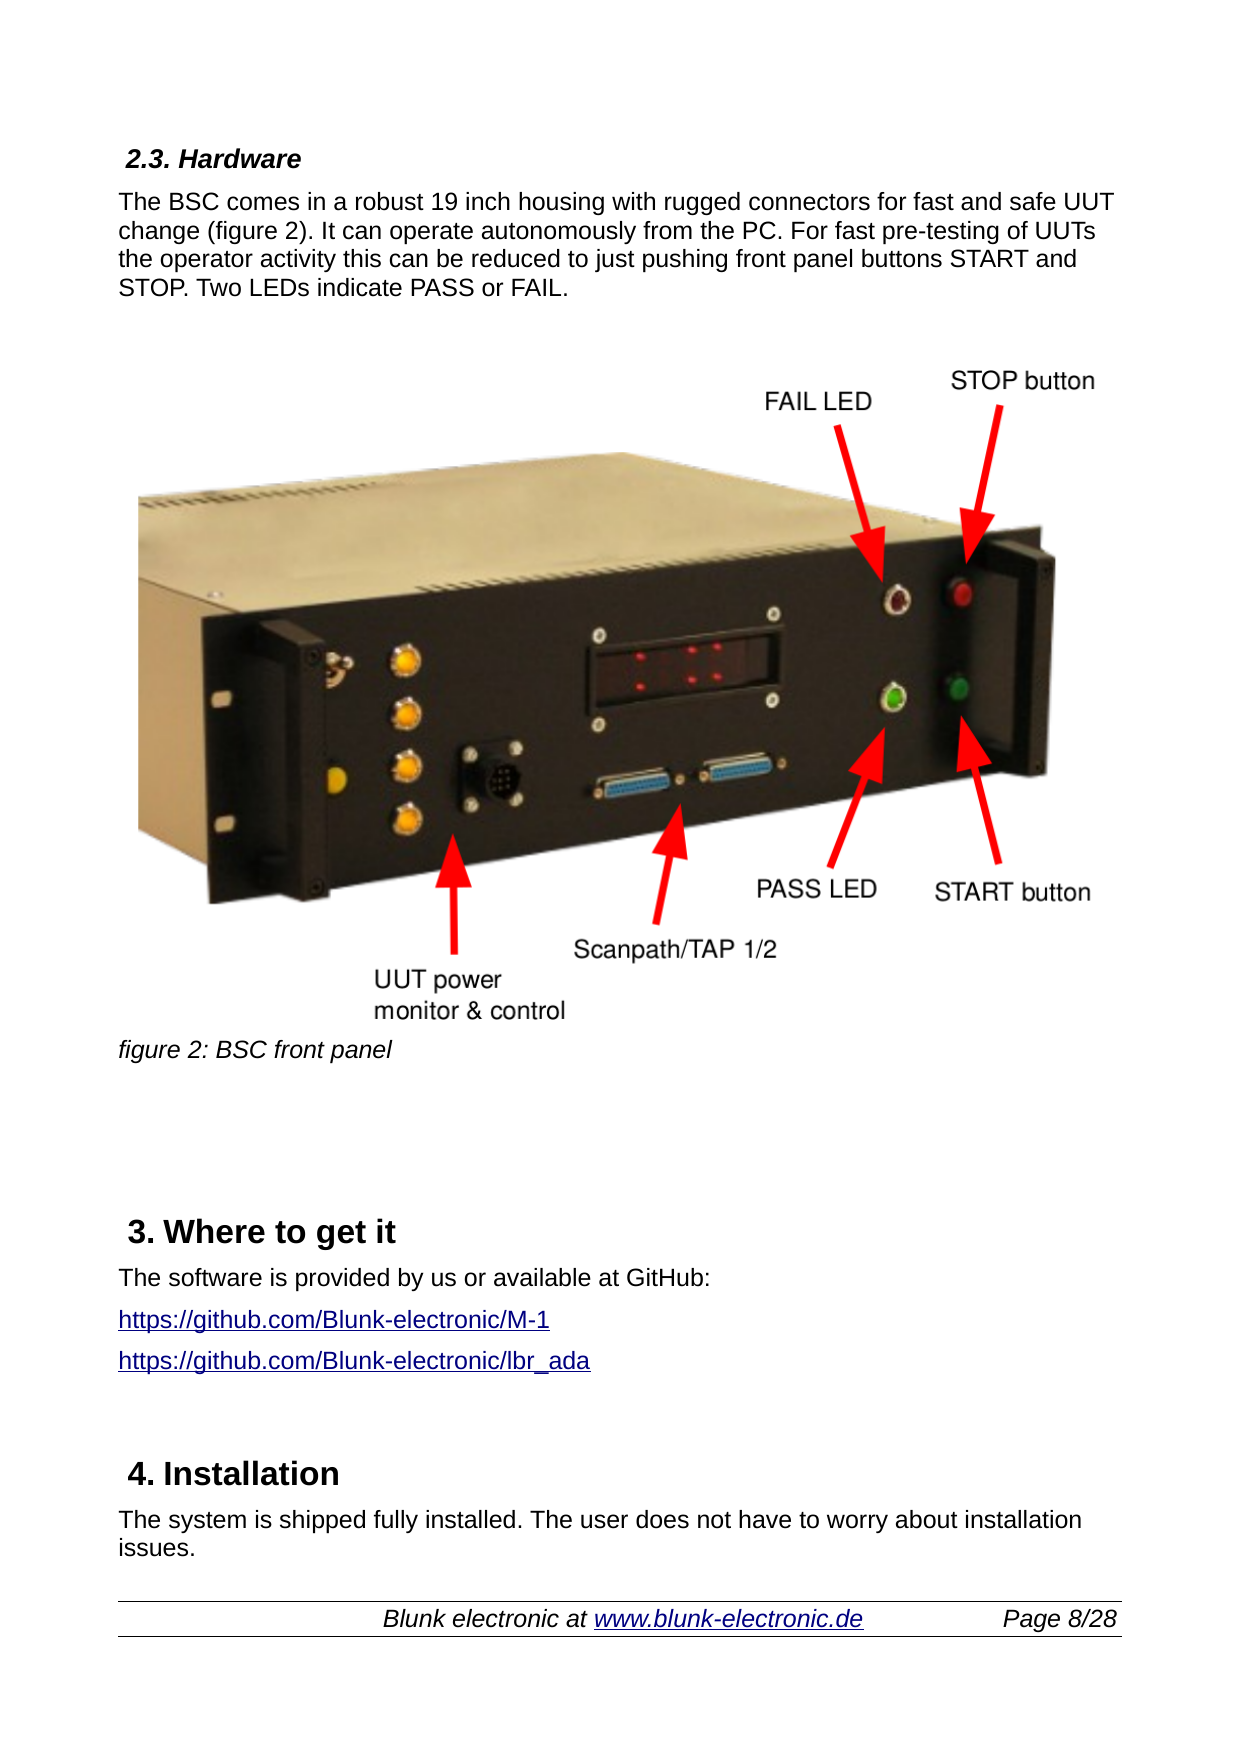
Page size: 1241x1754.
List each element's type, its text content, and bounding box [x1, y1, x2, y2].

subtitle Where to get it [118, 1212, 1122, 1251]
text https://github.com/Blunk-electronic/lbr_ada [118, 1346, 1122, 1375]
subtitle Hardware [118, 143, 1122, 174]
text The system is shipped fully installed. The user does not have to worry about installation issues. [118, 1504, 1122, 1562]
subtitle Installation [118, 1453, 1122, 1492]
text https://github.com/Blunk-electronic/M-1 [118, 1305, 1122, 1333]
text The BSC comes in a robust 19 inch housing with rugged connectors for fast and safe UUT change (figure 2). It can operate autonomously from the PC. For fast pre-testing of UUTs the operator activity this can be reduced to just pushing front panel buttons START and STOP. Two LEDs indicate PASS or FAIL. [118, 187, 1122, 302]
text The software is provided by us or available at GitHub: [118, 1263, 1122, 1292]
picture [118, 368, 1123, 1035]
text figure 2: BSC front panel [118, 1035, 1122, 1063]
